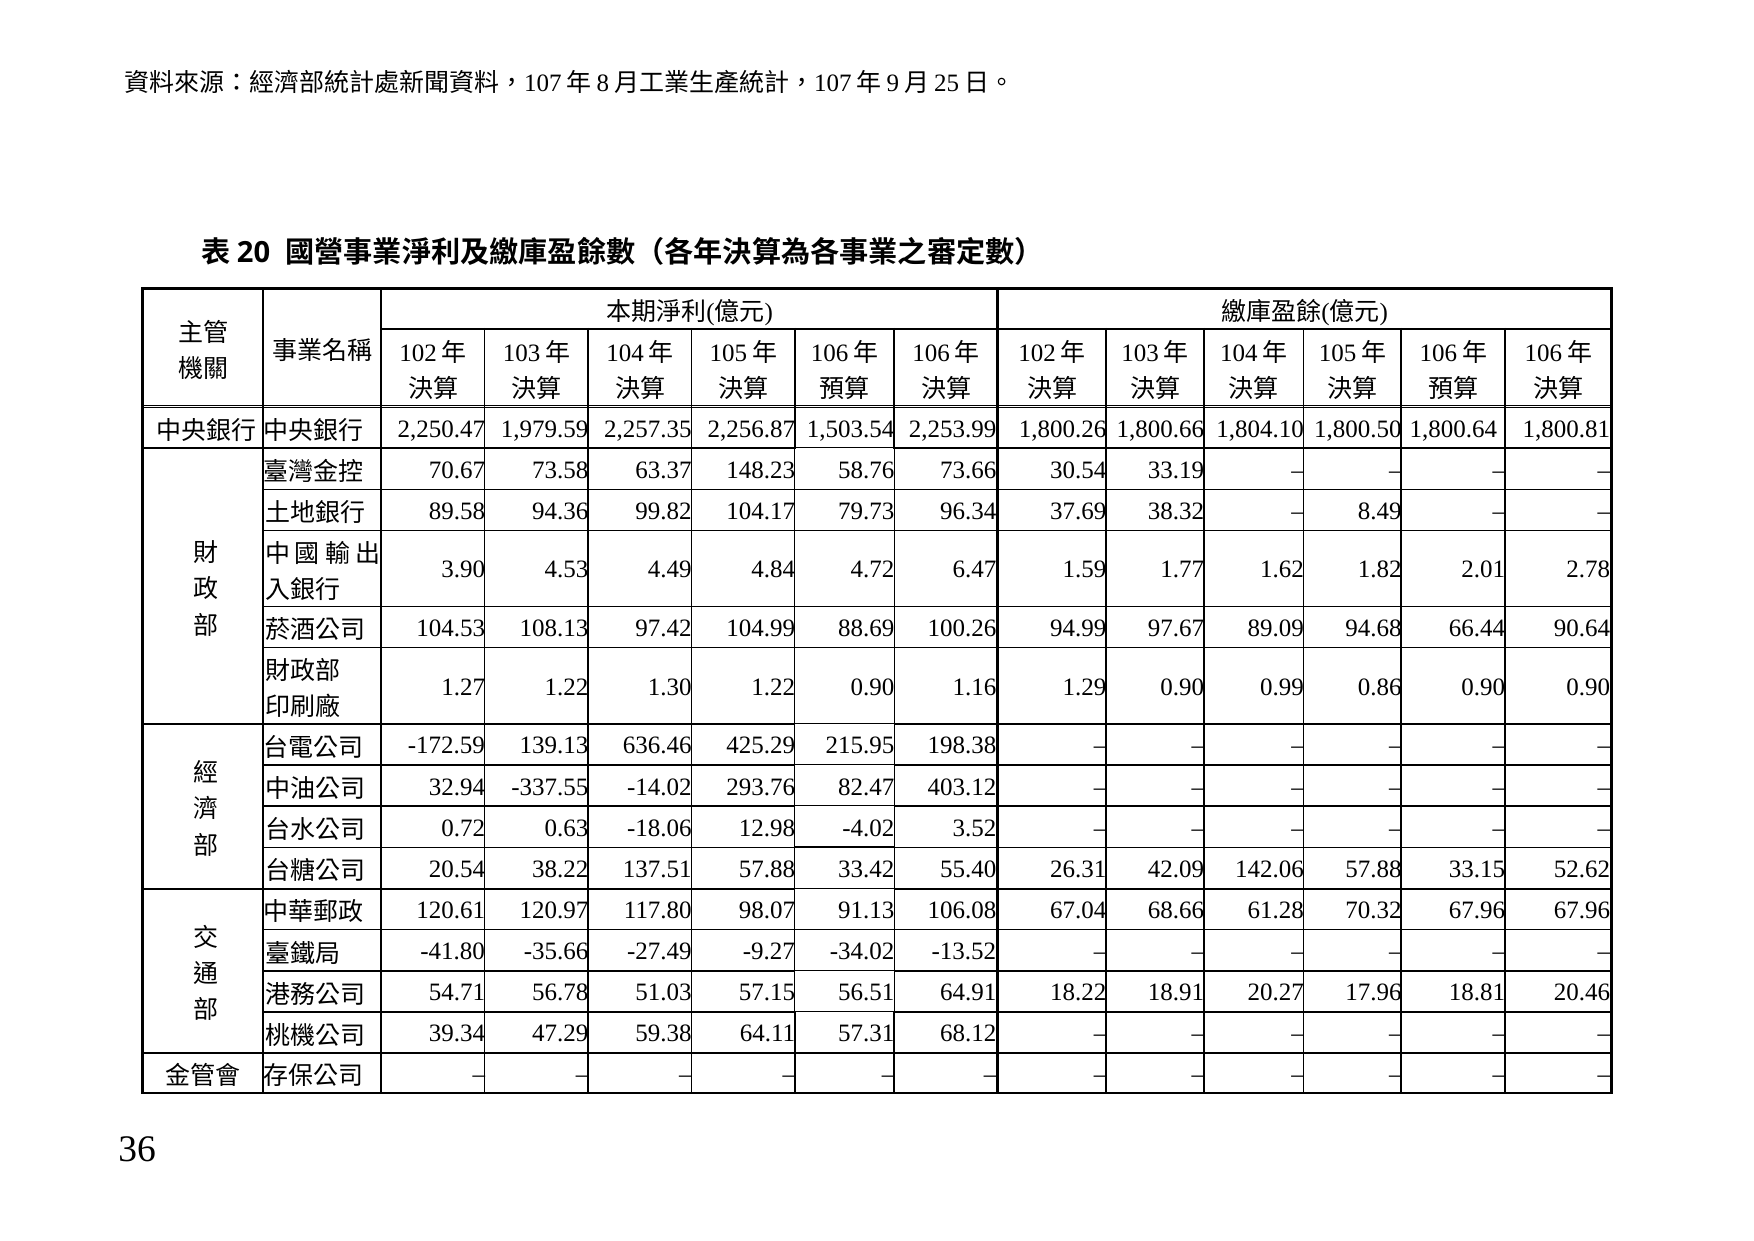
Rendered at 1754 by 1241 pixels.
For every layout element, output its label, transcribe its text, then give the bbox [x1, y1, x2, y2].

table_cell 17.96 [1304, 972, 1400, 1011]
table_cell – [1506, 490, 1610, 529]
table_cell 33.42 [795, 848, 894, 888]
table_cell 120.97 [485, 890, 587, 929]
table_cell 106年 預算 [796, 330, 893, 405]
table_cell 67.96 [1506, 890, 1610, 929]
table_cell – [1506, 725, 1610, 764]
table_cell 臺灣金控 [264, 449, 380, 488]
table_cell -27.49 [589, 930, 691, 970]
table_cell 64.11 [692, 1013, 794, 1052]
table_cell 中華郵政 [264, 890, 380, 929]
table_cell 70.32 [1304, 890, 1400, 929]
table_cell – [999, 1054, 1105, 1092]
table_cell – [999, 725, 1105, 764]
table_cell 120.61 [382, 890, 484, 929]
table_cell – [1205, 490, 1303, 529]
table_cell -13.52 [895, 930, 996, 970]
table_cell 台糖公司 [264, 848, 380, 888]
table_cell 97.67 [1107, 607, 1203, 647]
table_cell – [1107, 930, 1203, 970]
table_cell 51.03 [589, 972, 691, 1011]
table_cell – [1304, 930, 1400, 970]
table_cell – [1205, 807, 1303, 846]
table_cell 32.94 [382, 766, 484, 805]
table_cell 94.68 [1304, 607, 1400, 647]
table_cell 0.99 [1205, 648, 1303, 723]
table_cell 104.99 [692, 607, 794, 647]
table_cell 52.62 [1506, 848, 1610, 888]
table_cell – [1304, 807, 1400, 846]
table_cell 82.47 [795, 765, 894, 805]
table_cell 8.49 [1304, 490, 1400, 529]
table_cell – [796, 1054, 893, 1092]
table_cell 73.58 [485, 449, 587, 488]
table_cell – [1506, 930, 1610, 970]
table_cell 4.49 [589, 531, 691, 606]
table_cell – [1402, 766, 1504, 805]
table_cell – [1304, 1013, 1400, 1052]
table_cell 70.67 [382, 449, 484, 488]
table_cell 68.12 [895, 1013, 996, 1052]
table_cell -41.80 [382, 930, 484, 970]
table_cell – [1304, 1054, 1400, 1092]
table_cell 79.73 [795, 490, 894, 529]
table_cell 94.36 [485, 490, 587, 529]
table_cell 64.91 [895, 972, 996, 1011]
table_cell 100.26 [895, 607, 996, 647]
table_cell -34.02 [795, 930, 894, 970]
table_cell – [1205, 1054, 1303, 1092]
table_cell 1.16 [895, 648, 996, 723]
table_cell 1,800.66 [1107, 408, 1203, 447]
table_cell 67.04 [999, 890, 1105, 929]
table_cell 38.32 [1107, 490, 1203, 529]
table_cell 104.17 [692, 490, 794, 529]
table_cell 港務公司 [264, 972, 380, 1011]
table_cell 2.01 [1402, 531, 1504, 606]
table_cell – [1107, 766, 1203, 805]
table_cell 47.29 [485, 1013, 587, 1052]
table_cell – [1402, 449, 1504, 488]
table_cell 4.72 [795, 531, 894, 606]
table_cell 中央銀行 [264, 408, 380, 447]
table_cell 經 濟 部 [144, 725, 262, 888]
table_cell 1,800.50 [1304, 408, 1400, 447]
table_cell 12.98 [692, 807, 794, 846]
table_cell 土地銀行 [264, 490, 380, 529]
table_cell 38.22 [485, 848, 587, 888]
table_cell 財 政 部 [144, 449, 262, 723]
table_cell – [1506, 766, 1610, 805]
table_cell – [1304, 449, 1400, 488]
table_cell 142.06 [1205, 848, 1303, 888]
table_cell 金管會 [144, 1054, 262, 1092]
table_cell 2,253.99 [895, 408, 996, 447]
table_cell 73.66 [895, 449, 996, 488]
table_cell -172.59 [382, 725, 484, 764]
table_cell – [1205, 1013, 1303, 1052]
table_cell 66.44 [1402, 607, 1504, 647]
table_cell 33.15 [1402, 848, 1504, 888]
table_cell 18.22 [999, 972, 1105, 1011]
table_cell 103年 決算 [1107, 330, 1203, 405]
table_cell 中油公司 [264, 766, 380, 805]
table_cell 3.90 [382, 531, 484, 606]
table_cell 99.82 [589, 490, 691, 529]
table_cell 1.29 [999, 648, 1105, 723]
table_cell 20.54 [382, 848, 484, 888]
table_cell – [1506, 1013, 1610, 1052]
table_cell 1,804.10 [1205, 408, 1303, 447]
table_cell 106年 決算 [895, 330, 996, 405]
table_cell 57.15 [692, 972, 794, 1011]
table_cell 54.71 [382, 972, 484, 1011]
table_cell 臺鐵局 [264, 930, 380, 970]
table_cell 106.08 [895, 890, 996, 929]
table_cell 215.95 [795, 724, 894, 764]
table_cell 0.90 [1107, 648, 1203, 723]
table_cell 1.22 [692, 648, 794, 723]
table_cell – [1205, 725, 1303, 764]
table_cell 中央銀行 [144, 408, 262, 447]
table_cell 33.19 [1107, 449, 1203, 488]
subtitle 表20 國營事業淨利及繳庫盈餘數（各年決算為各事業之審定數） [118, 212, 1636, 287]
table_cell 108.13 [485, 607, 587, 647]
table_cell 20.46 [1506, 972, 1610, 1011]
table_cell 403.12 [895, 766, 996, 805]
table_cell – [1402, 807, 1504, 846]
table_cell 103年 決算 [485, 330, 587, 405]
table_cell 1.27 [382, 648, 484, 723]
table_cell 68.66 [1107, 890, 1203, 929]
table_cell – [1107, 807, 1203, 846]
table_cell 39.34 [382, 1013, 484, 1052]
table_cell 1,979.59 [485, 408, 587, 447]
table_cell 1.62 [1205, 531, 1303, 606]
table_cell – [1402, 1013, 1504, 1052]
table_cell -9.27 [692, 930, 794, 970]
table_cell – [1506, 449, 1610, 488]
table_cell – [382, 1054, 484, 1092]
table_cell – [1107, 725, 1203, 764]
table_cell 6.47 [895, 531, 996, 606]
table_cell 1,800.81 [1506, 408, 1610, 447]
table_cell – [999, 766, 1105, 805]
table_cell 台水公司 [264, 807, 380, 846]
table_cell 30.54 [999, 449, 1105, 488]
table_cell 89.58 [382, 490, 484, 529]
table_cell – [999, 807, 1105, 846]
table_cell 55.40 [895, 848, 996, 888]
table_cell – [1402, 725, 1504, 764]
table_cell 98.07 [692, 890, 794, 929]
table_cell 42.09 [1107, 848, 1203, 888]
table_cell 104年 決算 [1205, 330, 1303, 405]
table_cell 106年 預算 [1402, 330, 1504, 405]
table_cell 148.23 [692, 449, 794, 488]
table_cell 57.88 [692, 848, 794, 888]
table_cell 1,800.64 [1402, 408, 1504, 447]
table_cell 105年 決算 [1304, 330, 1400, 405]
table_cell 0.90 [1402, 648, 1504, 723]
table_cell 56.51 [795, 971, 894, 1011]
table_cell – [1402, 1054, 1504, 1092]
table_cell -4.02 [795, 806, 894, 846]
table_cell 102年 決算 [999, 330, 1105, 405]
table_cell 57.31 [796, 1012, 893, 1052]
table_cell 3.52 [895, 807, 996, 846]
table_cell 2,250.47 [382, 408, 484, 447]
table_cell 89.09 [1205, 607, 1303, 647]
table_cell 4.84 [692, 531, 794, 606]
table_cell 293.76 [692, 766, 794, 805]
table_cell – [999, 1013, 1105, 1052]
table_cell – [1205, 449, 1303, 488]
table_cell -35.66 [485, 930, 587, 970]
table_cell 財政部 印刷廠 [264, 648, 380, 723]
table_cell 104.53 [382, 607, 484, 647]
table_cell 18.81 [1402, 972, 1504, 1011]
table_cell 0.90 [1506, 648, 1610, 723]
table_cell – [1304, 725, 1400, 764]
table_cell 425.29 [692, 725, 794, 764]
table_cell 636.46 [589, 725, 691, 764]
table_cell 97.42 [589, 607, 691, 647]
table_cell 59.38 [589, 1013, 691, 1052]
table_cell 37.69 [999, 490, 1105, 529]
table_cell – [1107, 1013, 1203, 1052]
table_cell – [1402, 930, 1504, 970]
table_header 本期淨利(億元) [382, 290, 996, 328]
table_cell 桃機公司 [264, 1013, 380, 1052]
table_cell – [999, 930, 1105, 970]
table_cell 1,503.54 [796, 408, 893, 447]
table_header 繳庫盈餘(億元) [999, 290, 1610, 328]
table_cell 117.80 [589, 890, 691, 929]
table_cell – [1205, 766, 1303, 805]
table_cell 106年 決算 [1506, 330, 1610, 405]
table_header 事業名稱 [264, 290, 380, 405]
table_cell 63.37 [589, 449, 691, 488]
table_header 主管 機關 [144, 290, 262, 405]
table_cell 90.64 [1506, 607, 1610, 647]
table_cell 56.78 [485, 972, 587, 1011]
table_cell 2,257.35 [589, 408, 691, 447]
table_cell 1.59 [999, 531, 1105, 606]
table_cell 4.53 [485, 531, 587, 606]
table_cell – [1205, 930, 1303, 970]
table_cell 139.13 [485, 725, 587, 764]
table_cell -337.55 [485, 766, 587, 805]
table_cell 2.78 [1506, 531, 1610, 606]
table_cell 58.76 [795, 448, 894, 488]
table_cell 1.30 [589, 648, 691, 723]
table_cell 104年 決算 [589, 330, 691, 405]
table_cell 57.88 [1304, 848, 1400, 888]
table_cell 96.34 [895, 490, 996, 529]
table_cell 67.96 [1402, 890, 1504, 929]
table_cell – [1402, 490, 1504, 529]
table_cell -14.02 [589, 766, 691, 805]
table_cell – [692, 1054, 794, 1092]
table_cell – [1304, 766, 1400, 805]
table_cell 交 通 部 [144, 890, 262, 1052]
table_cell – [485, 1054, 587, 1092]
table_cell 137.51 [589, 848, 691, 888]
table_cell 台電公司 [264, 725, 380, 764]
table_cell 18.91 [1107, 972, 1203, 1011]
table_cell 0.86 [1304, 648, 1400, 723]
table_cell 198.38 [895, 725, 996, 764]
table_cell 0.72 [382, 807, 484, 846]
table_cell 0.63 [485, 807, 587, 846]
table_cell 26.31 [999, 848, 1105, 888]
table_cell 1.82 [1304, 531, 1400, 606]
table_cell – [895, 1054, 996, 1092]
table_cell 中國輸出入銀行 [264, 531, 380, 606]
text 資料來源：經濟部統計處新聞資料，107年8月工業生產統計，107年9月25日。 [118, 62, 1636, 99]
table_cell – [589, 1054, 691, 1092]
table_cell 20.27 [1205, 972, 1303, 1011]
table_cell 94.99 [999, 607, 1105, 647]
table_cell 105年 決算 [692, 330, 794, 405]
table_cell 2,256.87 [692, 408, 794, 447]
table_cell 61.28 [1205, 890, 1303, 929]
table_cell -18.06 [589, 807, 691, 846]
table_cell 1.22 [485, 648, 587, 723]
table_cell – [1506, 807, 1610, 846]
table_cell 菸酒公司 [264, 607, 380, 647]
table_cell 0.90 [795, 648, 894, 723]
table_cell 91.13 [795, 889, 894, 929]
table_cell – [1107, 1054, 1203, 1092]
table_cell 102年 決算 [382, 330, 484, 405]
table_cell 存保公司 [264, 1054, 380, 1092]
table_cell – [1506, 1054, 1610, 1092]
table_cell 1,800.26 [999, 408, 1105, 447]
table_cell 88.69 [795, 607, 894, 647]
table_cell 1.77 [1107, 531, 1203, 606]
